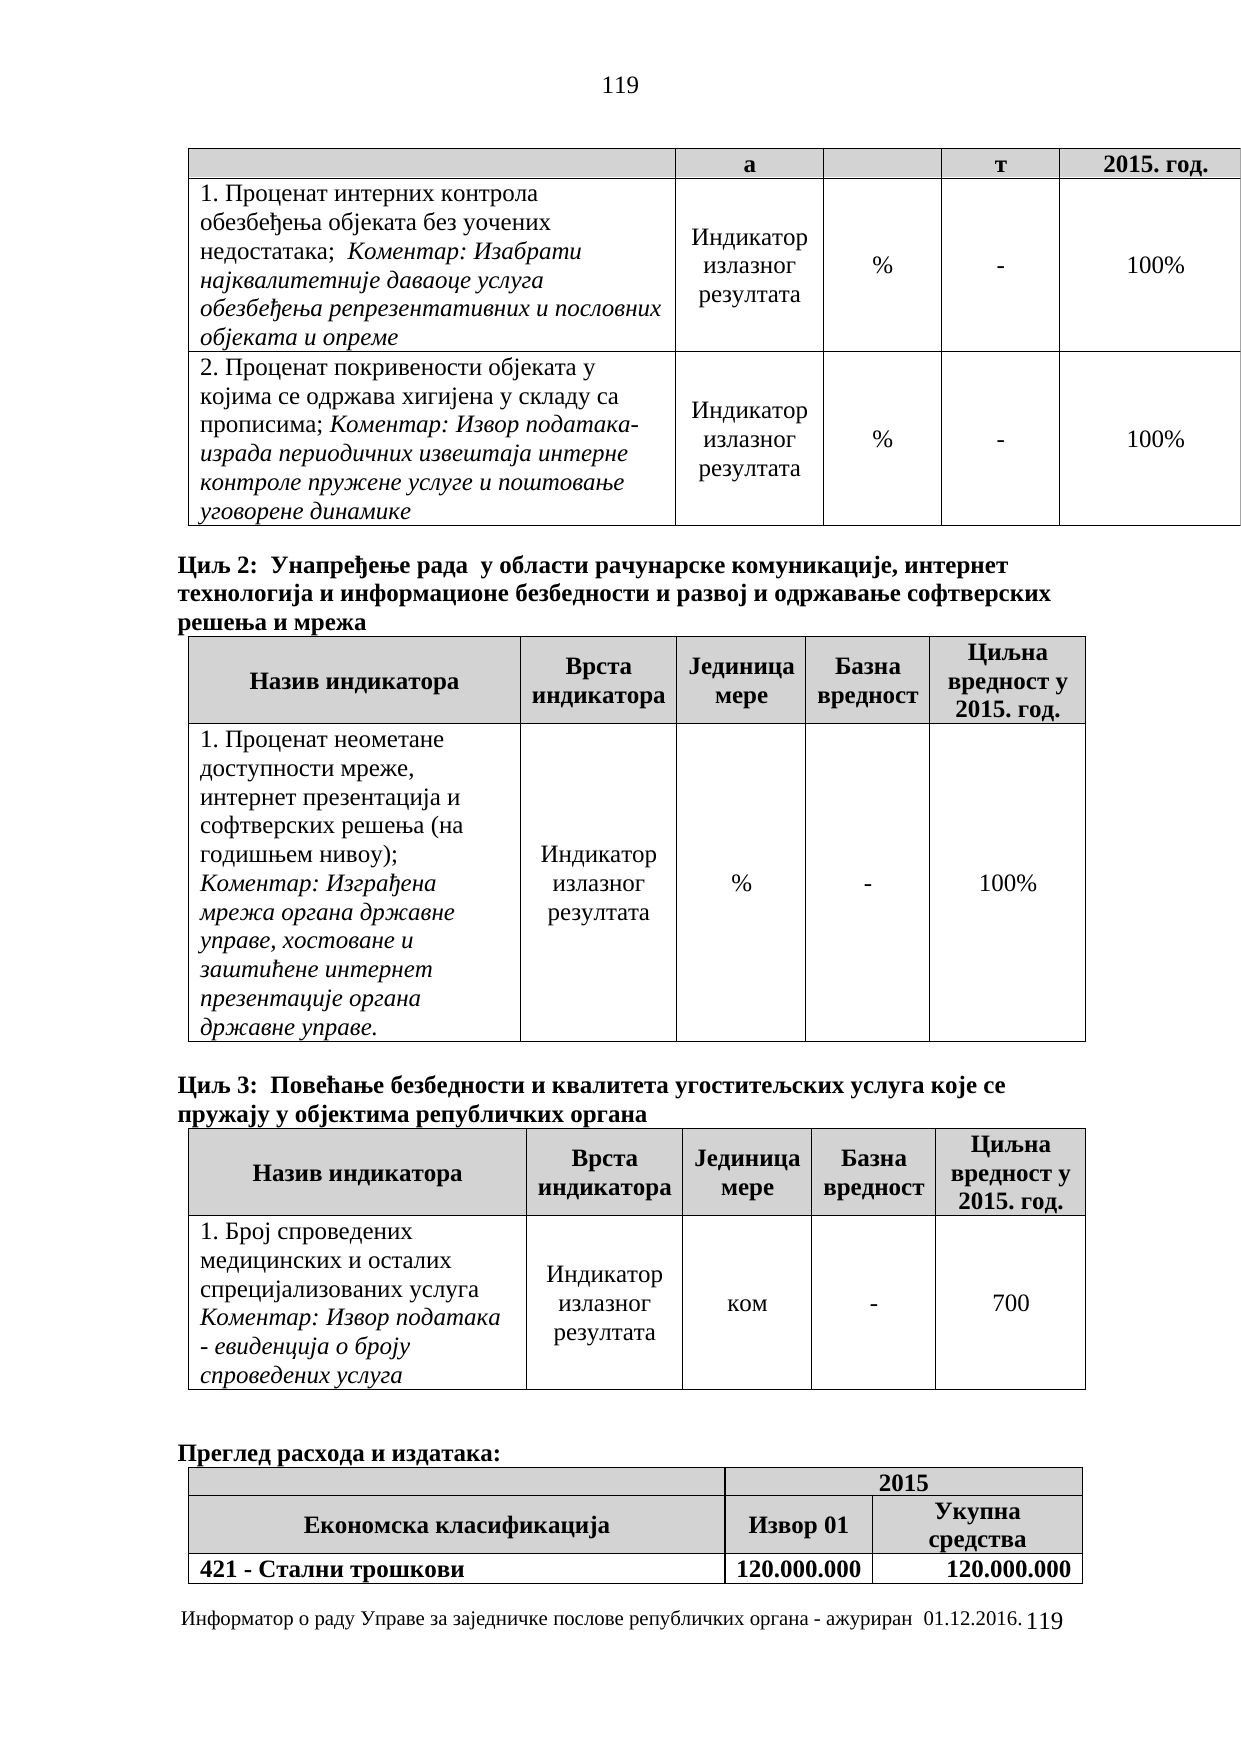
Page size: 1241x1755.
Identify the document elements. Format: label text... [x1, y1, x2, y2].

table_cell Индикатор излазног резултата [527, 1216, 682, 1389]
table_cell Индикатор излазног резултата [521, 724, 676, 1041]
table_cell 120.000.000 [726, 1554, 872, 1583]
table_cell Економска класификација [189, 1496, 724, 1553]
table_cell - [806, 724, 929, 1041]
table_header т [942, 149, 1059, 177]
table_cell 700 [936, 1216, 1085, 1389]
table_header Јединица мере [683, 1129, 811, 1215]
table_cell 100% [1060, 179, 1240, 351]
table_cell Укупна средства [873, 1496, 1082, 1553]
table_cell - [942, 179, 1059, 351]
table_cell Извор 01 [726, 1496, 872, 1553]
table_header а [676, 149, 823, 177]
table_header Врста индикатора [521, 637, 676, 723]
table_cell 100% [930, 724, 1085, 1041]
table_header Базна вредност [806, 637, 929, 723]
table_cell 120.000.000 [873, 1554, 1082, 1583]
table_header [189, 149, 675, 177]
table_header [189, 1468, 724, 1495]
table_header Назив индикатора [189, 1129, 526, 1215]
table_header Врста индикатора [527, 1129, 682, 1215]
text Преглед расхода и издатака: [177, 1438, 1063, 1467]
table_cell % [677, 724, 805, 1041]
table_cell 100% [1060, 352, 1240, 524]
text Циљ 3: Повећање безбедности и квалитета угоститељских услуга које се пружају у објектима републичких органа [177, 1042, 1063, 1128]
table_cell ком [683, 1216, 811, 1389]
table_cell Индикатор излазног резултата [676, 179, 823, 351]
table_header 2015 [726, 1468, 1082, 1495]
table_cell 1. Број спроведених медицинских и осталих спрецијализованих услуга Коментар: Извор података - евиденција о броју спроведених услуга [189, 1216, 526, 1389]
table_cell 1. Проценат неометане доступности мреже, интернет презентација и софтверских решења (на годишњем нивоу); Kоментар: Изграђена мрежа органа државне управе, хостоване и заштићене интернет презентације органа државне управе. [189, 724, 520, 1041]
table_header Циљна вредност у 2015. год. [936, 1129, 1085, 1215]
table_header Јединица мере [677, 637, 805, 723]
table_cell Индикатор излазног резултата [676, 352, 823, 524]
table_header Циљна вредност у 2015. год. [930, 637, 1085, 723]
table_cell - [942, 352, 1059, 524]
text Циљ 2: Унапређење рада у области рачунарске комуникације, интернет технологија и информационе безбедности и развој и одржавање софтверских решења и мрежа [177, 526, 1063, 636]
table_cell % [824, 179, 941, 351]
table_cell 421 - Стални трошкови [189, 1554, 724, 1583]
table_header Назив индикатора [189, 637, 520, 723]
table_cell 2. Проценат покривености објеката у којима се одржава хигијена у складу са прописима; Коментар: Извор података-израда периодичних извештаја интерне контроле пружене услуге и поштовање уговорене динамике [189, 352, 675, 524]
table_cell % [824, 352, 941, 524]
table_header Базна вредност [812, 1129, 935, 1215]
table_header 2015. год. [1060, 149, 1240, 177]
table_cell 1. Проценат интерних контрола обезбеђења објеката без уочених недостатака; Kоментар: Изабрати најквалитетније даваоце услуга обезбеђења репрезентативних и пословних објеката и опреме [189, 179, 675, 351]
table_cell - [812, 1216, 935, 1389]
table_header [824, 149, 941, 177]
